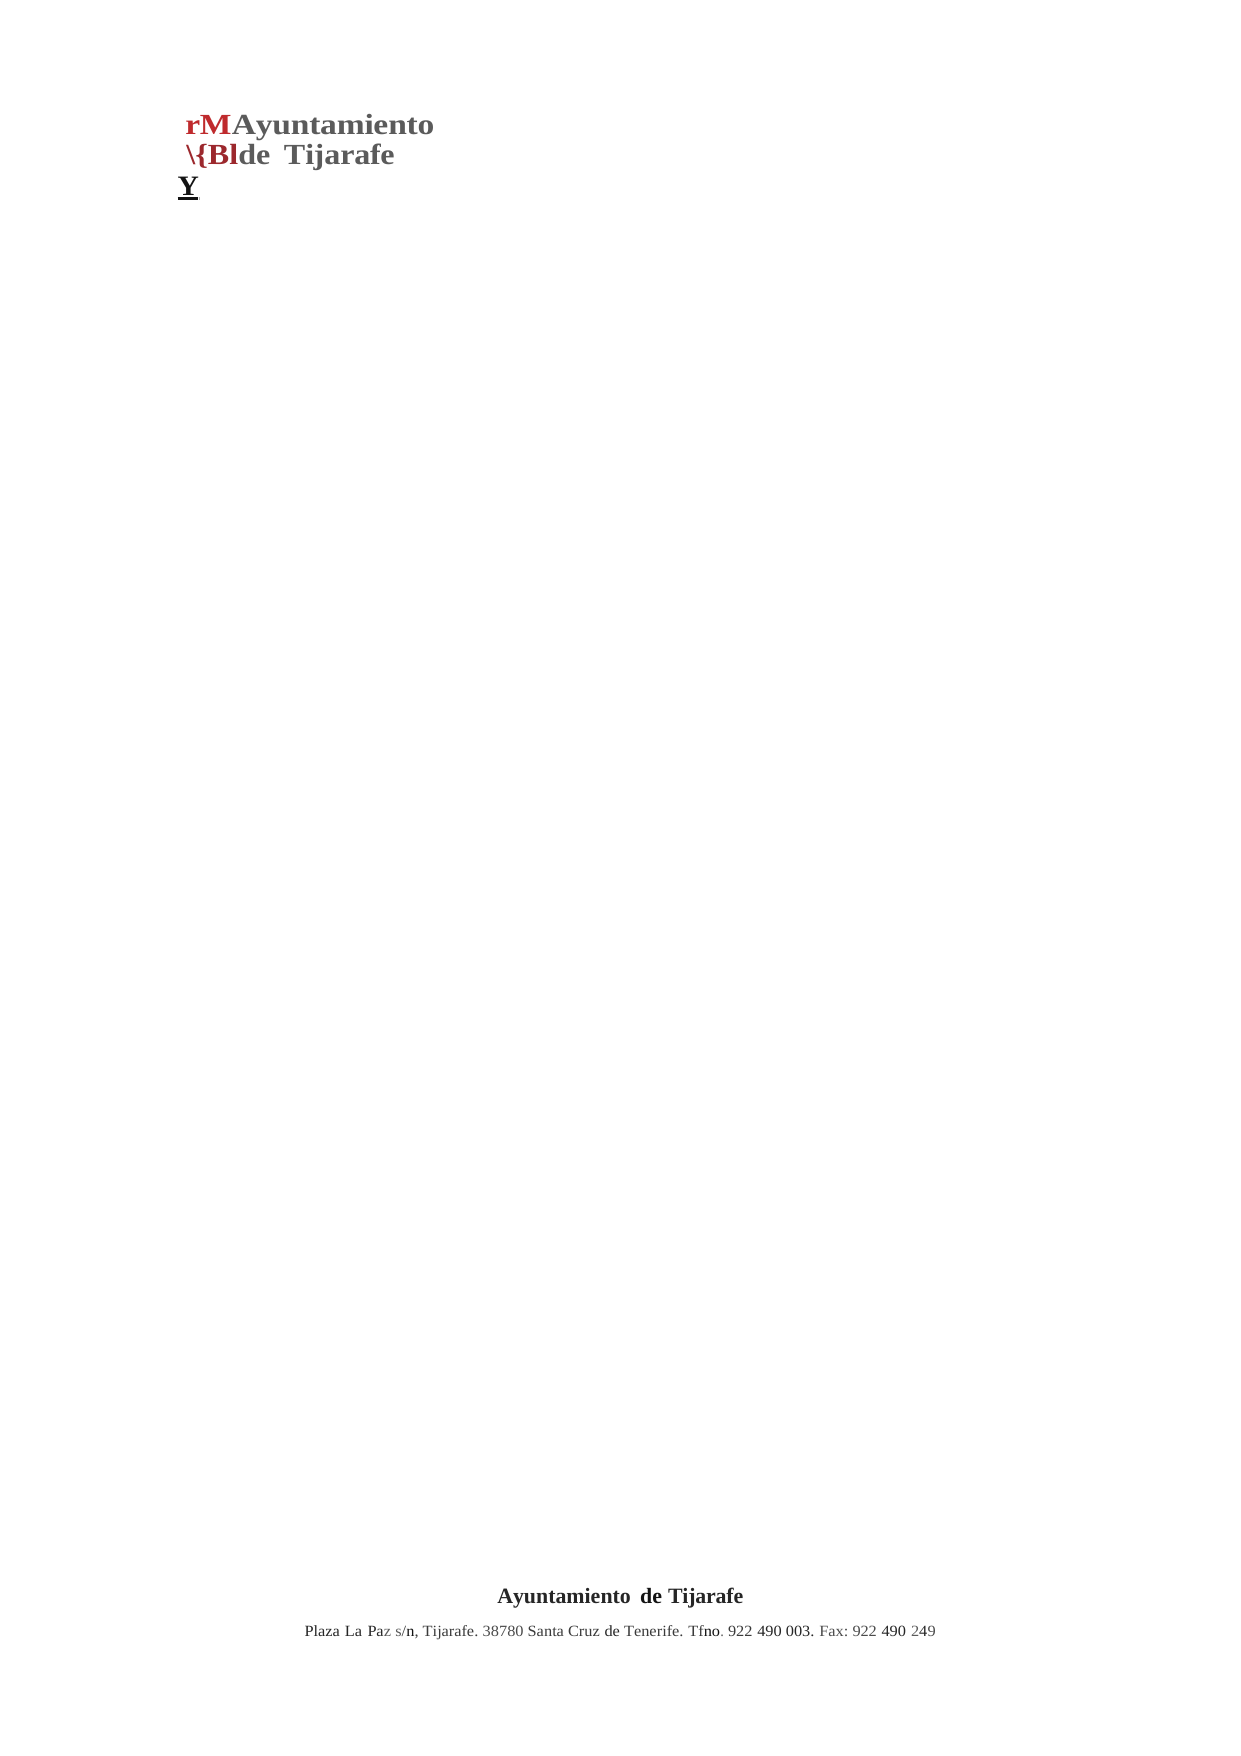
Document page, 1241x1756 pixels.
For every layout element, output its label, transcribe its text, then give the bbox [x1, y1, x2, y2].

subtitle Y [177, 169, 1064, 201]
